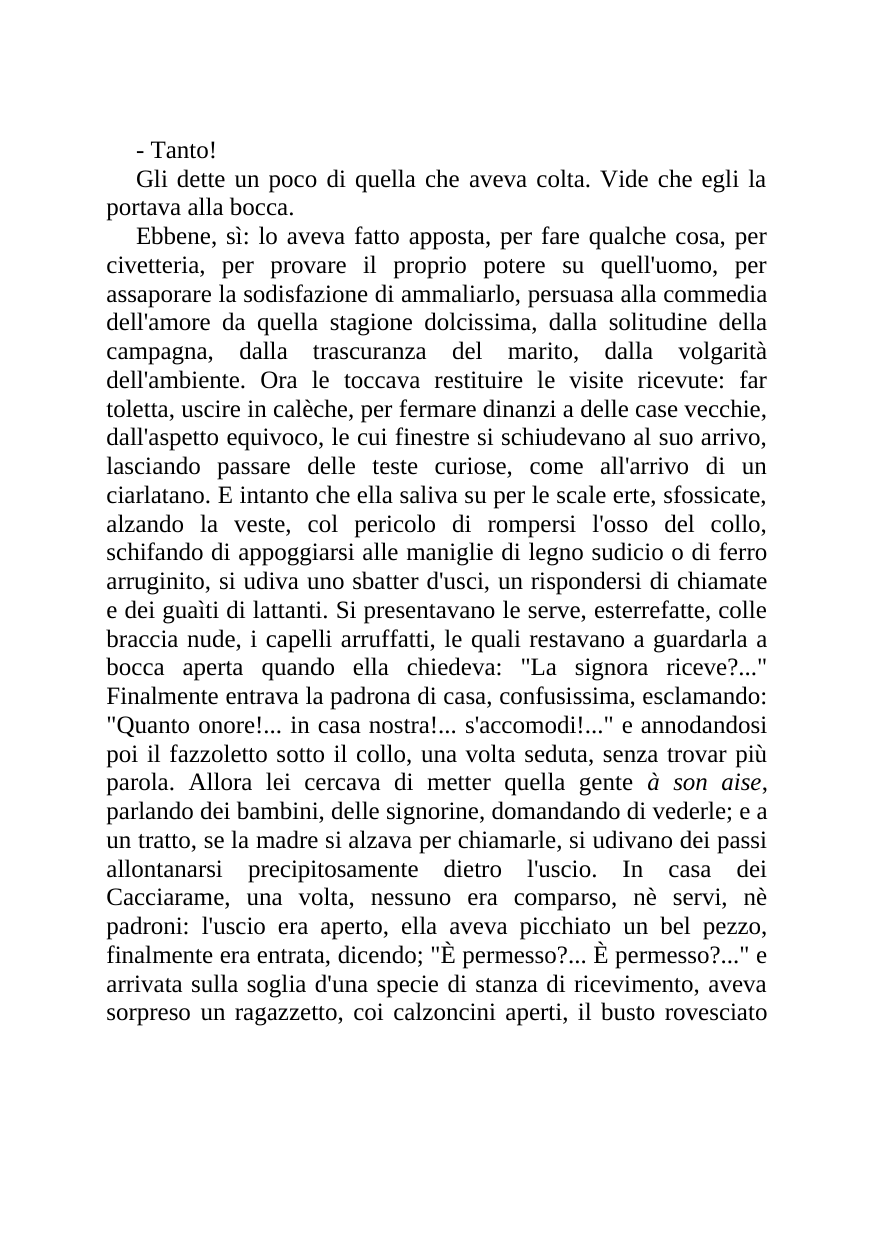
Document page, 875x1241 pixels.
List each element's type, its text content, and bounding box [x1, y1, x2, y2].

text Ebbene, sì: lo aveva fatto apposta, per fare qualche cosa, per civetteria, per provare il proprio potere su quell'uomo, per assaporare la sodisfazione di ammaliarlo, persuasa alla commedia dell'amore da quella stagione dolcissima, dalla solitudine della campagna, dalla trascuranza del marito, dalla volgarità dell'ambiente. Ora le toccava restituire le visite ricevute: far toletta, uscire in calèche, per fermare dinanzi a delle case vecchie, dall'aspetto equivoco, le cui finestre si schiudevano al suo arrivo, lasciando passare delle teste curiose, come all'arrivo di un ciarlatano. E intanto che ella saliva su per le scale erte, sfossicate, alzando la veste, col pericolo di rompersi l'osso del collo, schifando di appoggiarsi alle maniglie di legno sudicio o di ferro arruginito, si udiva uno sbatter d'usci, un rispondersi di chiamate e dei guaìti di lattanti. Si presentavano le serve, esterrefatte, colle braccia nude, i capelli arruffatti, le quali restavano a guardarla a bocca aperta quando ella chiedeva: "La signora riceve?..." Finalmente entrava la padrona di casa, confusissima, esclamando: "Quanto onore!... in casa nostra!... s'accomodi!..." e annodandosi poi il fazzoletto sotto il collo, una volta seduta, senza trovar più parola. Allora lei cercava di metter quella gente à son aise, parlando dei bambini, delle signorine, domandando di vederle; e a un tratto, se la madre si alzava per chiamarle, si udivano dei passi allontanarsi precipitosamente dietro l'uscio. In casa dei Cacciarame, una volta, nessuno era comparso, nè servi, nè padroni: l'uscio era aperto, ella aveva picchiato un bel pezzo, finalmente era entrata, dicendo; "È permesso?... È permesso?..." e arrivata sulla soglia d'una specie di stanza di ricevimento, aveva sorpreso un ragazzetto, coi calzoncini aperti, il busto rovesciato [106, 221, 768, 1026]
text - Tanto! [106, 135, 768, 164]
text Gli dette un poco di quella che aveva colta. Vide che egli la portava alla bocca. [106, 164, 768, 221]
